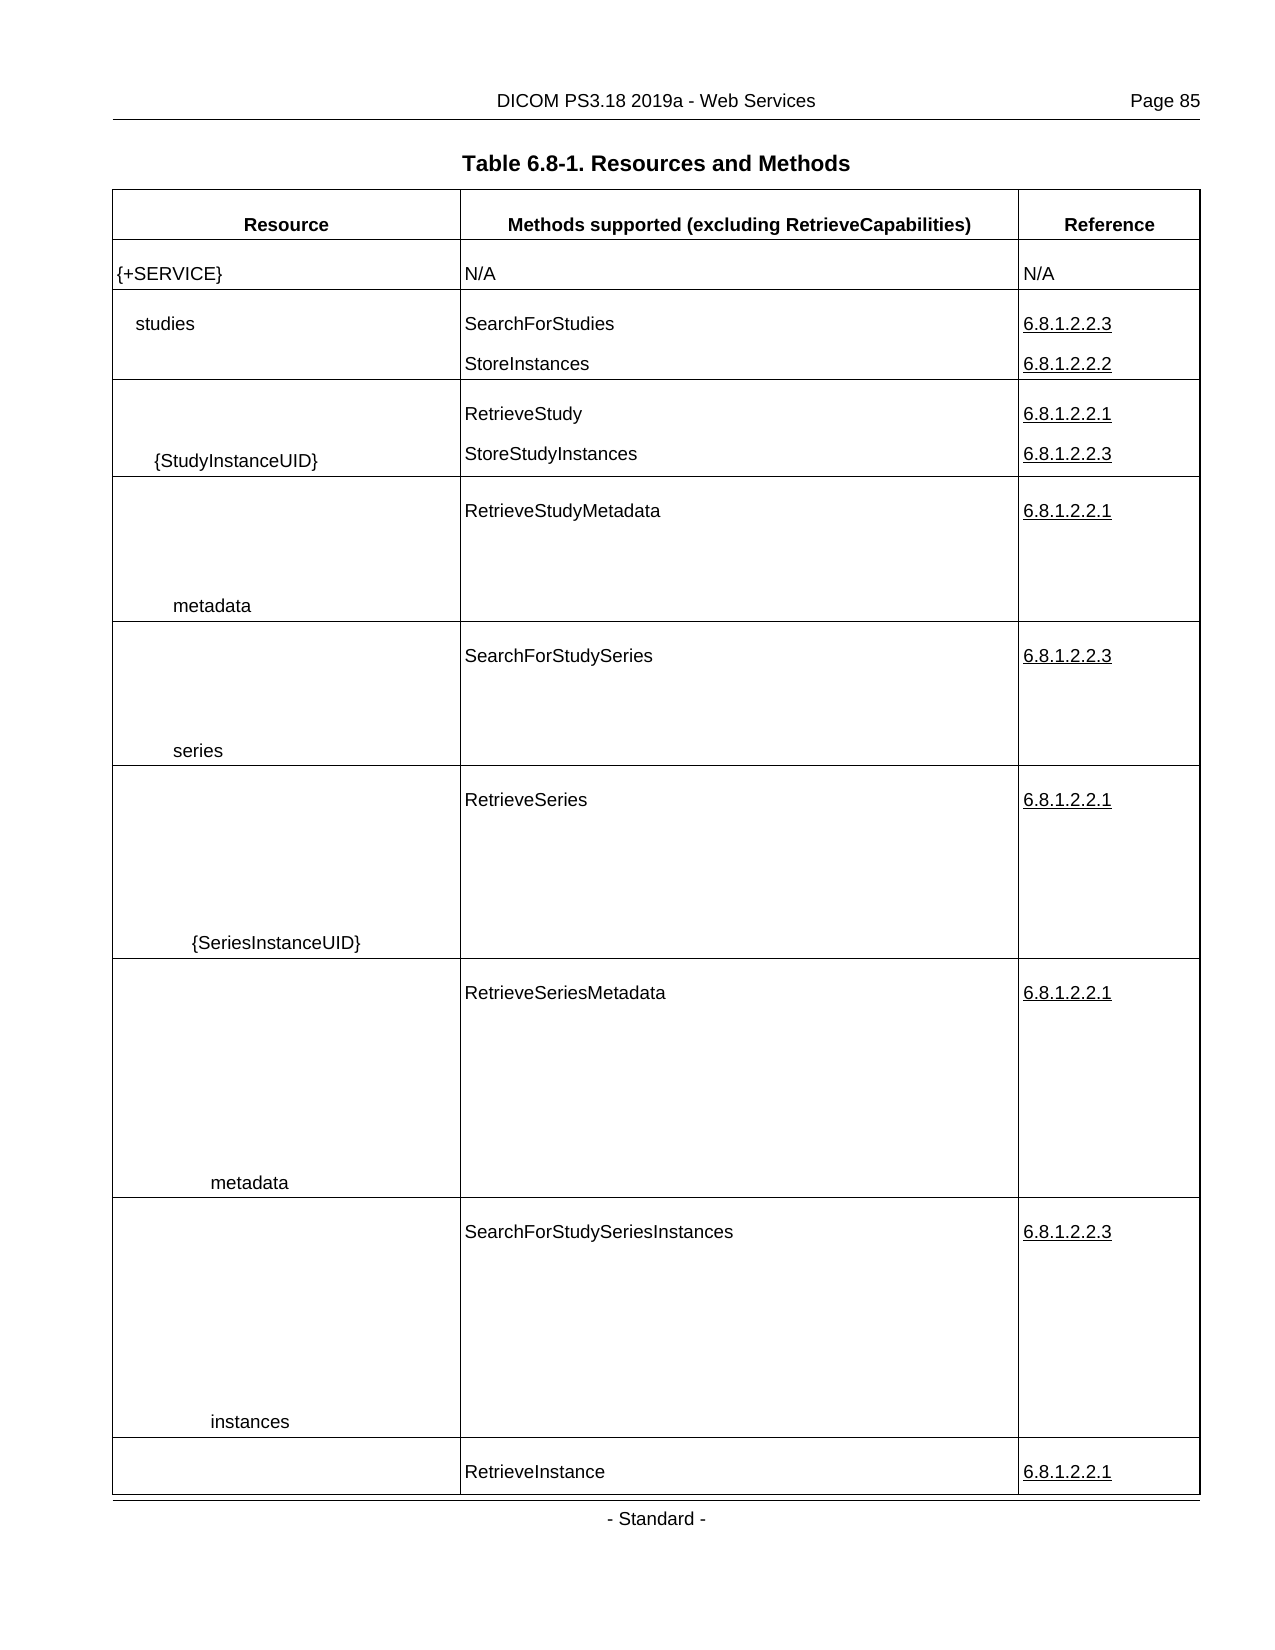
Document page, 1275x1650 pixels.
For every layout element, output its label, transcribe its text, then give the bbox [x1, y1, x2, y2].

table_cell SearchForStudies StoreInstances [461, 290, 1018, 379]
table_cell RetrieveStudy StoreStudyInstances [461, 380, 1018, 476]
table_cell instances [113, 1198, 460, 1437]
table_cell SearchForStudySeriesInstances [461, 1198, 1018, 1437]
table_cell metadata [113, 477, 460, 621]
table_cell 6.8.1.2.2.3 6.8.1.2.2.2 [1019, 290, 1199, 379]
table_cell {SeriesInstanceUID} [113, 766, 460, 957]
table_cell {+SERVICE} [113, 240, 460, 289]
table_cell {StudyInstanceUID} [113, 380, 460, 476]
table_cell 6.8.1.2.2.3 [1019, 622, 1199, 765]
table_header Reference [1019, 190, 1199, 239]
table_cell 6.8.1.2.2.1 [1019, 477, 1199, 621]
table_cell RetrieveSeries [461, 766, 1018, 957]
table_cell N/A [1019, 240, 1199, 289]
table_cell 6.8.1.2.2.1 [1019, 959, 1199, 1197]
table_cell RetrieveInstance [461, 1438, 1018, 1494]
table_cell N/A [461, 240, 1018, 289]
table_cell metadata [113, 959, 460, 1197]
table_header Methods supported (excluding RetrieveCapabilities) [461, 190, 1018, 239]
table_cell 6.8.1.2.2.1 [1019, 766, 1199, 957]
table_cell 6.8.1.2.2.1 [1019, 1438, 1199, 1494]
table_header Resource [113, 190, 460, 239]
text Table 6.8-1. Resources and Methods [112, 150, 1200, 176]
table_cell SearchForStudySeries [461, 622, 1018, 765]
table_cell RetrieveStudyMetadata [461, 477, 1018, 621]
table_cell 6.8.1.2.2.1 6.8.1.2.2.3 [1019, 380, 1199, 476]
table_cell [113, 1438, 460, 1494]
table_cell series [113, 622, 460, 765]
table_cell 6.8.1.2.2.3 [1019, 1198, 1199, 1437]
table_cell RetrieveSeriesMetadata [461, 959, 1018, 1197]
table_cell studies [113, 290, 460, 379]
